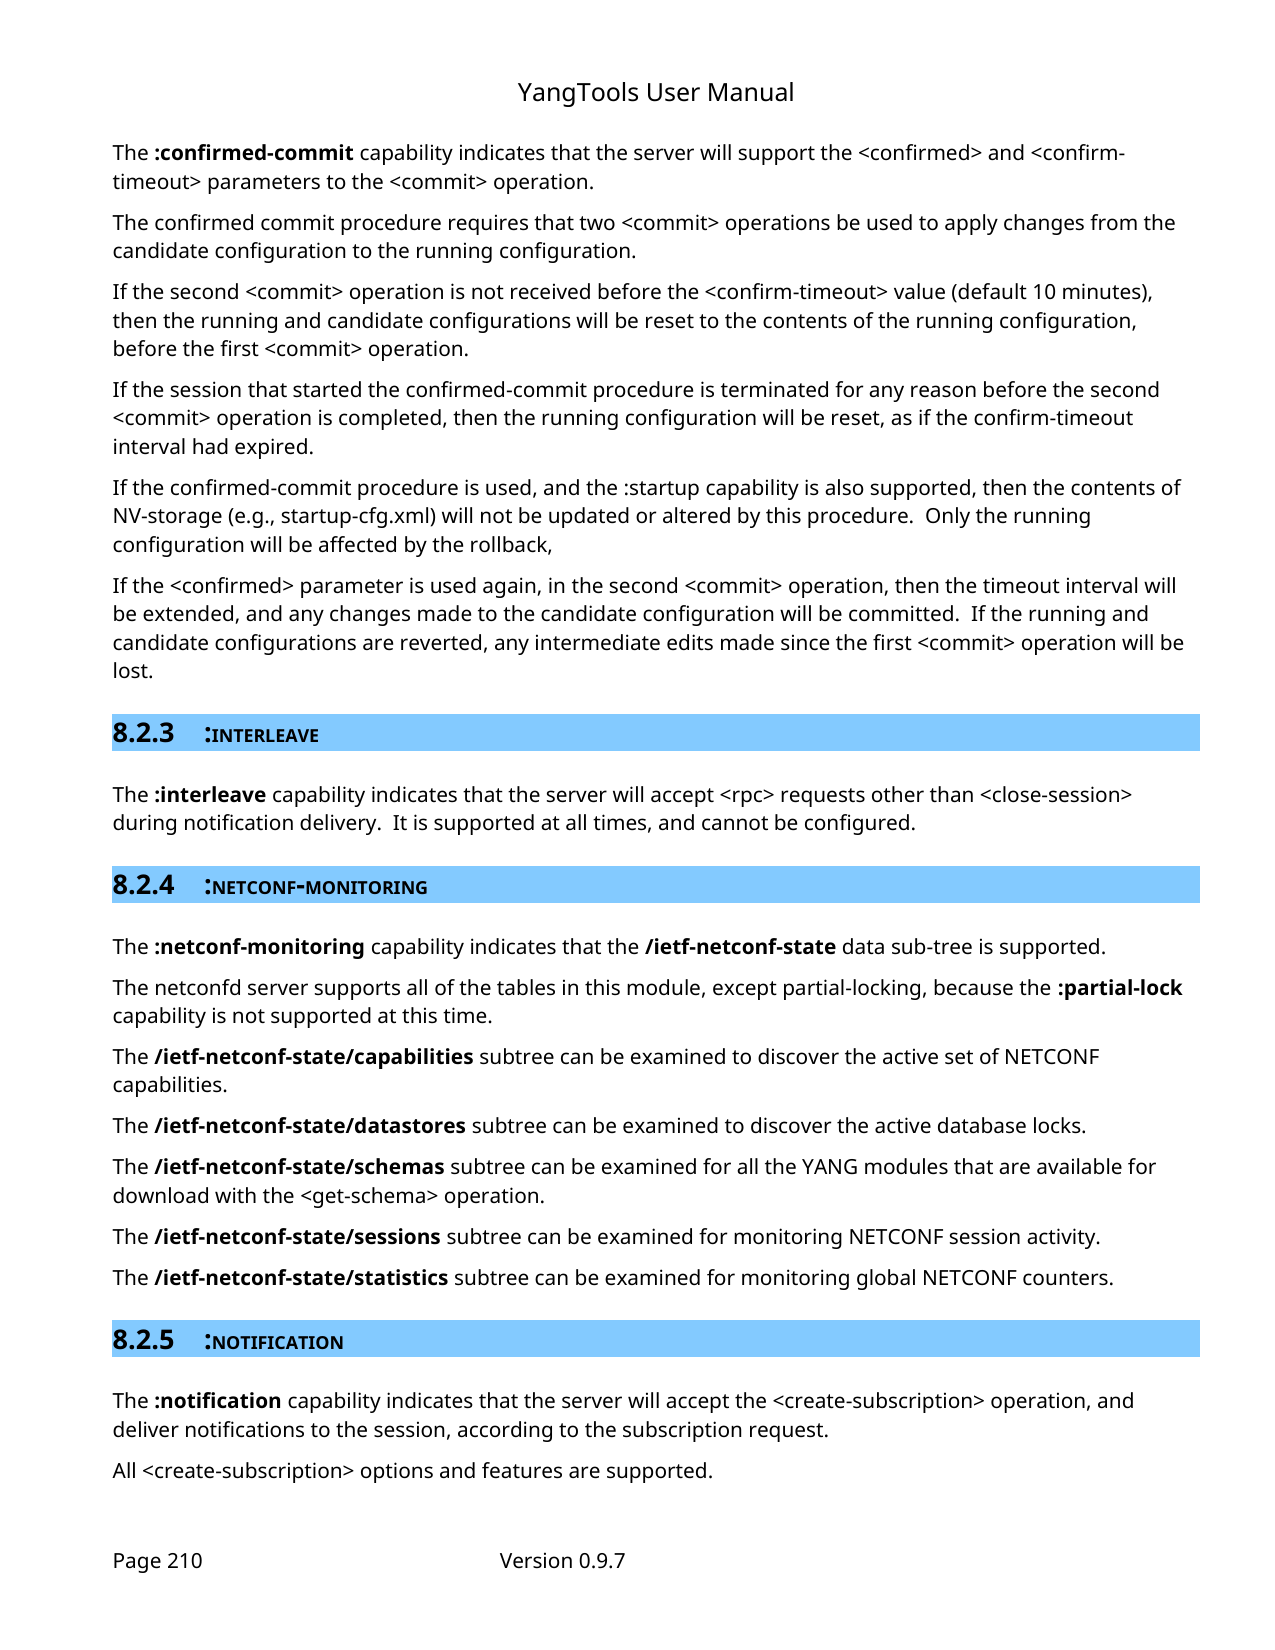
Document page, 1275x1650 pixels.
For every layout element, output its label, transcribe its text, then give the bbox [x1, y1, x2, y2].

text If the second <commit> operation is not received before the <confirm-timeout> value (default 10 minutes), then the running and candidate configurations will be reset to the contents of the running configuration, before the first <commit> operation. [112, 277, 1200, 363]
text If the session that started the confirmed-commit procedure is terminated for any reason before the second <commit> operation is completed, then the running configuration will be reset, as if the confirm-timeout interval had expired. [112, 375, 1200, 460]
text The netconfd server supports all of the tables in this module, except partial-locking, because the :partial-lock capability is not supported at this time. [112, 973, 1200, 1029]
text The /ietf-netconf-state/capabilities subtree can be examined to discover the active set of NETCONF capabilities. [112, 1042, 1200, 1099]
subtitle :netconf-monitoring [112, 866, 1200, 903]
text The /ietf-netconf-state/datastores subtree can be examined to discover the active database locks. [112, 1111, 1200, 1140]
text The /ietf-netconf-state/sessions subtree can be examined for monitoring NETCONF session activity. [112, 1222, 1200, 1250]
text If the <confirmed> parameter is used again, in the second <commit> operation, then the timeout interval will be extended, and any changes made to the candidate configuration will be committed. If the running and candidate configurations are reverted, any intermediate edits made since the first <commit> operation will be lost. [112, 571, 1200, 684]
text The /ietf-netconf-state/statistics subtree can be examined for monitoring global NETCONF counters. [112, 1263, 1200, 1291]
text The :confirmed-commit capability indicates that the server will support the <confirmed> and <confirm-timeout> parameters to the <commit> operation. [112, 138, 1200, 195]
text The :interleave capability indicates that the server will accept <rpc> requests other than <close-session> during notification delivery. It is supported at all times, and cannot be configured. [112, 780, 1200, 837]
text The confirmed commit procedure requires that two <commit> operations be used to apply changes from the candidate configuration to the running configuration. [112, 208, 1200, 265]
text The :notification capability indicates that the server will accept the <create-subscription> operation, and deliver notifications to the session, according to the subscription request. [112, 1386, 1200, 1443]
text The /ietf-netconf-state/schemas subtree can be examined for all the YANG modules that are available for download with the <get-schema> operation. [112, 1152, 1200, 1209]
subtitle :interleave [112, 714, 1200, 751]
text The :netconf-monitoring capability indicates that the /ietf-netconf-state data sub-tree is supported. [112, 932, 1200, 960]
text All <create-subscription> options and features are supported. [112, 1456, 1200, 1484]
text If the confirmed-commit procedure is used, and the :startup capability is also supported, then the contents of NV-storage (e.g., startup-cfg.xml) will not be updated or altered by this procedure. Only the running configuration will be affected by the rollback, [112, 473, 1200, 558]
subtitle :notification [112, 1320, 1200, 1357]
